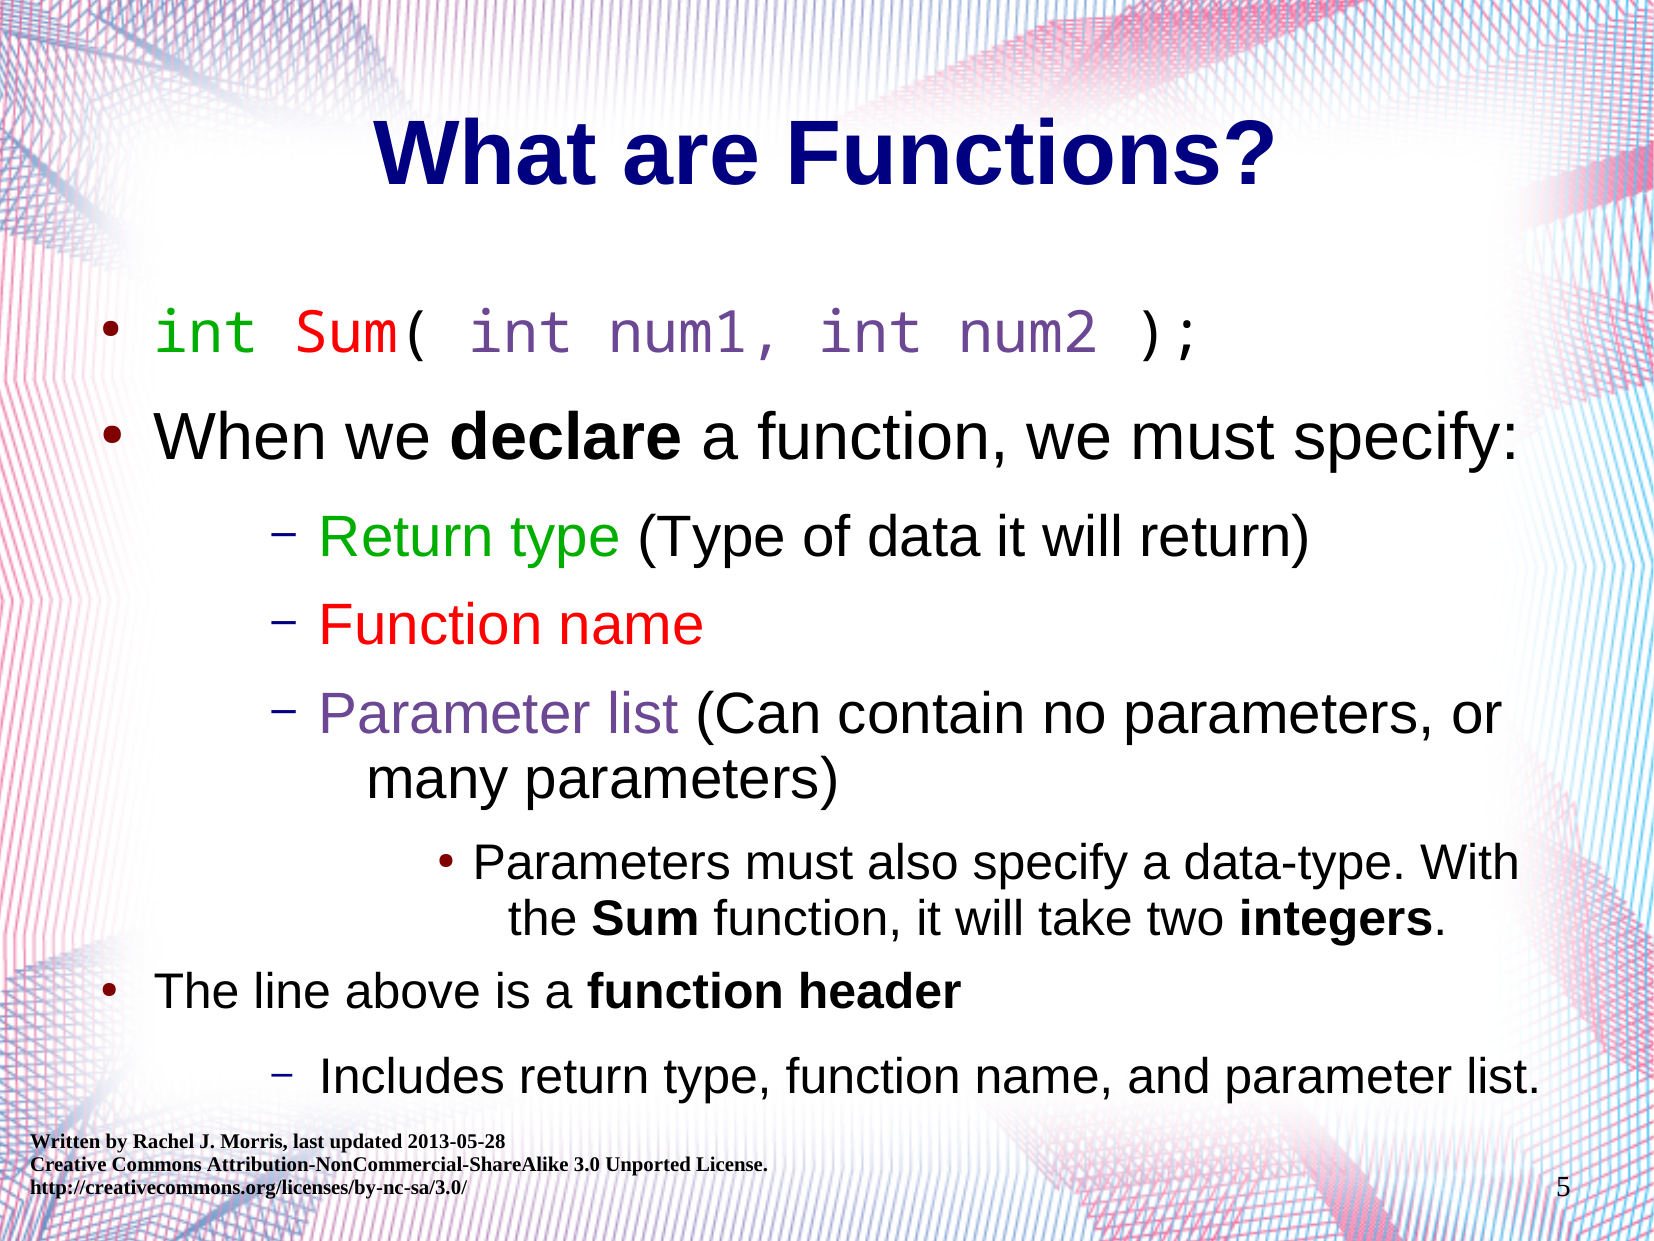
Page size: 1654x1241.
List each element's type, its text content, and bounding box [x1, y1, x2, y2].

list int Sum( int num1, int num2 ); When we declare a function, we must specify: Return type (Type of data it will return) Function name Parameter list (Can contain no parameters, or many parameters) Parameters must also specify a data-type. With the Sum function, it will take two integers. The line above is a function header Includes return type, function name, and parameter list. [82, 290, 1571, 1093]
picture [0, 0, 1654, 1241]
title What are Functions? [82, 49, 1571, 257]
